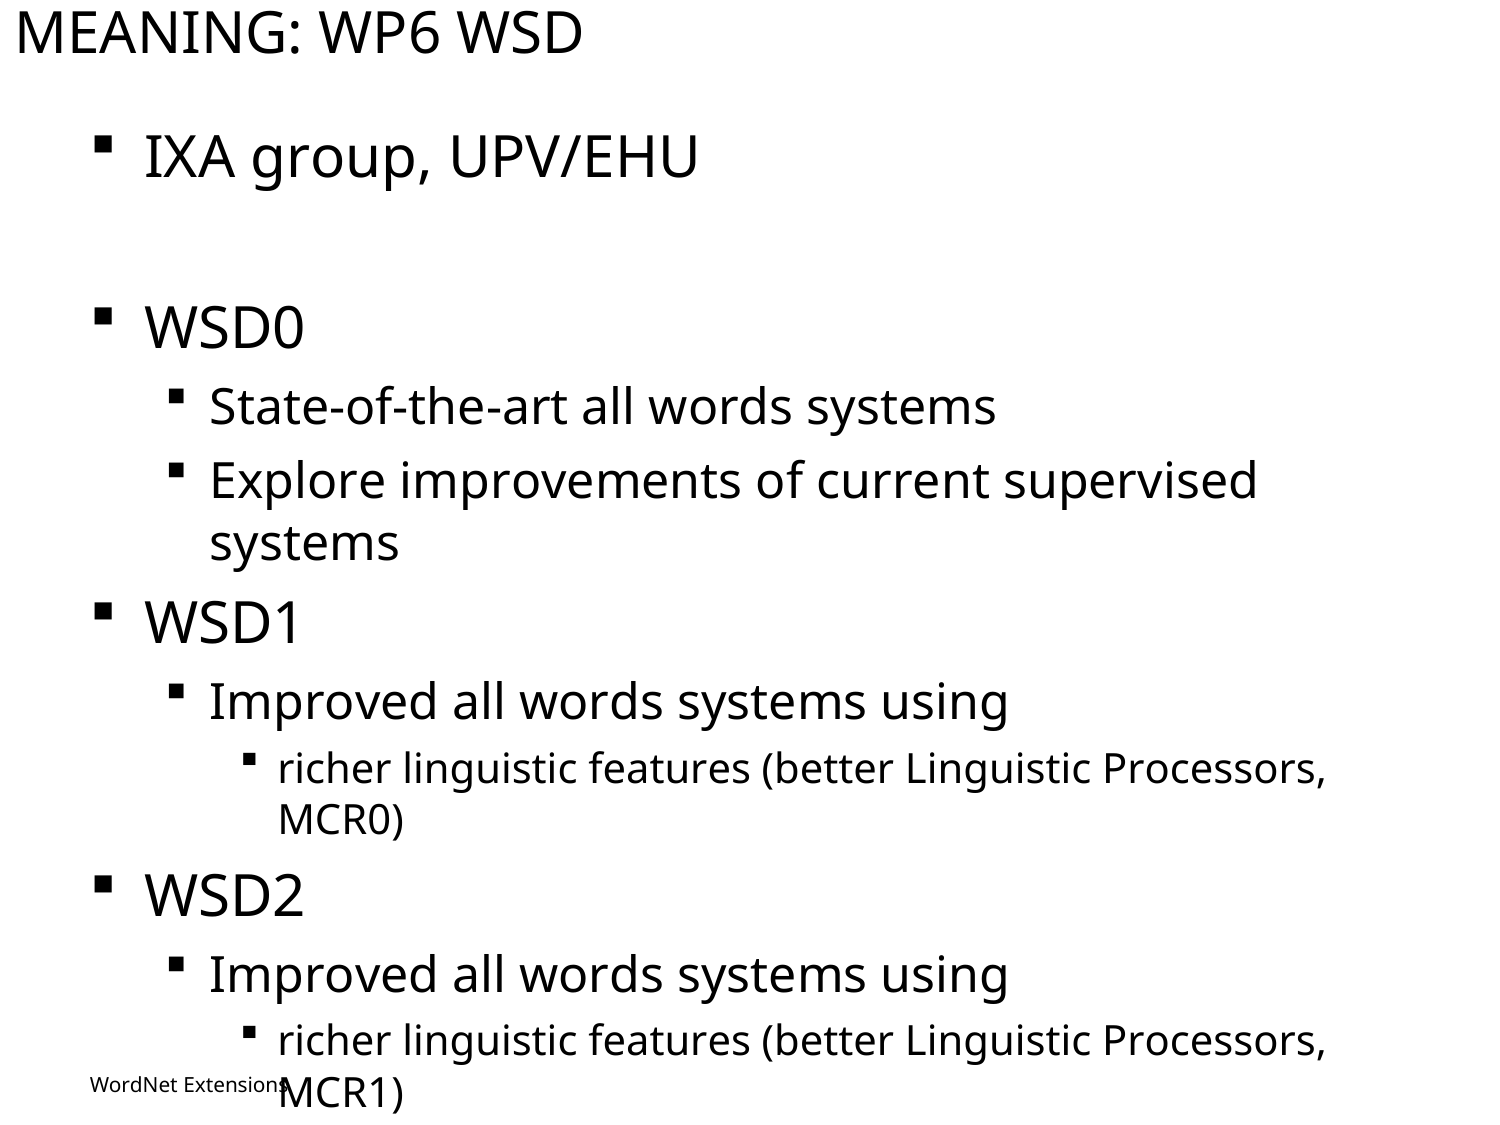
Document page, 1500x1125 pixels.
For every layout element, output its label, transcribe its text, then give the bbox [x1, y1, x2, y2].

list IXA group, UPV/EHU WSD0 State-of-the-art all words systems Explore improvements of current supervised systems WSD1 Improved all words systems using richer linguistic features (better Linguistic Processors, MCR0) WSD2 Improved all words systems using richer linguistic features (better Linguistic Processors, MCR1) examples automatically acquired from the web [75, 112, 1438, 1059]
title MEANING: WP6 WSD [0, 0, 1500, 74]
